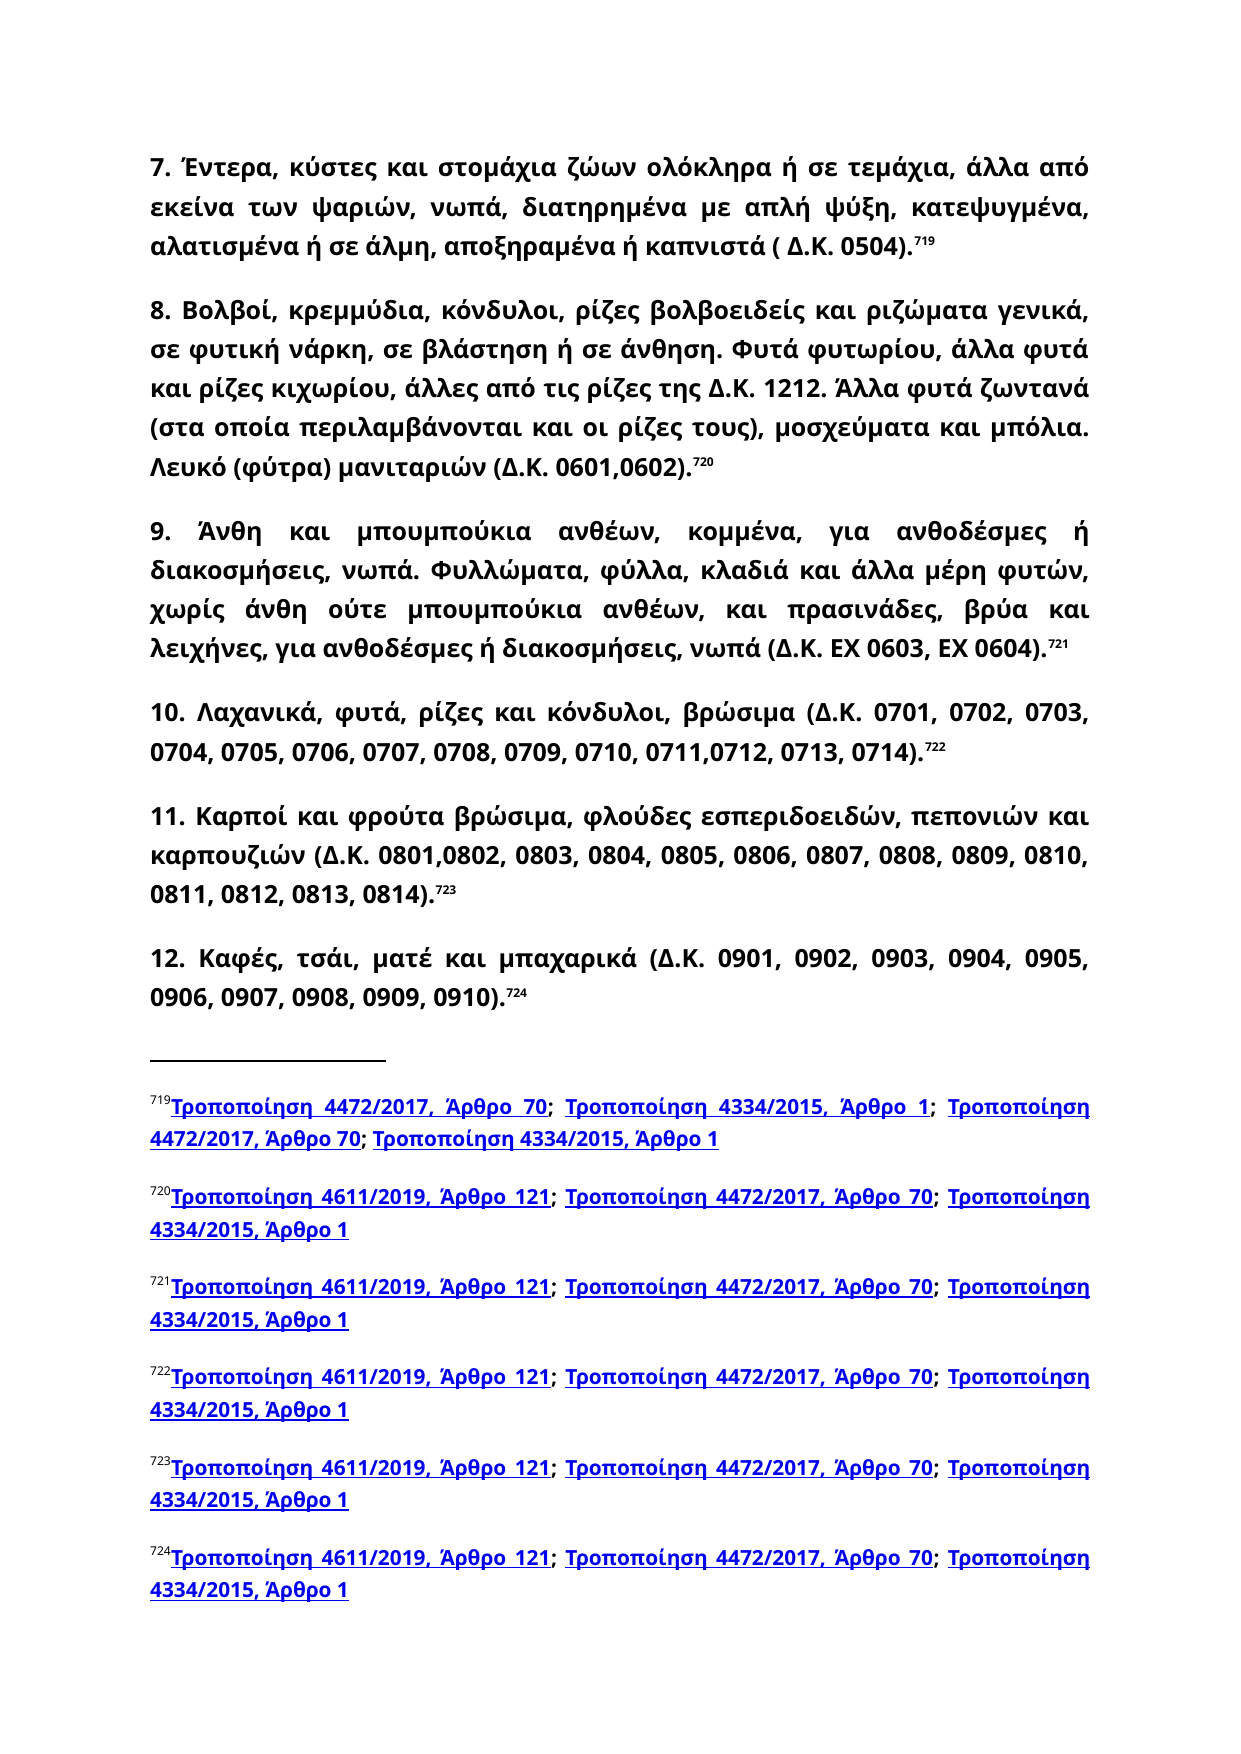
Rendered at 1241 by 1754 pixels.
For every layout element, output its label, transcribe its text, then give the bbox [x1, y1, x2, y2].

text Τροποποίηση 4611/2019, Άρθρο 121; Τροποποίηση 4472/2017, Άρθρο 70; Τροποποίηση 4334/2015, Άρθρο 1 [150, 1182, 1090, 1243]
text Τροποποίηση 4611/2019, Άρθρο 121; Τροποποίηση 4472/2017, Άρθρο 70; Τροποποίηση 4334/2015, Άρθρο 1 [150, 1362, 1090, 1423]
text 7. Έντερα, κύστες και στομάχια ζώων ολόκληρα ή σε τεμάχια, άλλα από εκείνα των ψαριών, νωπά, διατηρημένα με απλή ψύξη, κατεψυγμένα, αλατισμένα ή σε άλμη, αποξηραμένα ή καπνιστά ( Δ.Κ. 0504). [150, 150, 1090, 262]
text Τροποποίηση 4472/2017, Άρθρο 70; Τροποποίηση 4334/2015, Άρθρο 1; Τροποποίηση 4472/2017, Άρθρο 70; Τροποποίηση 4334/2015, Άρθρο 1 [150, 1092, 1090, 1153]
text 12. Καφές, τσάι, ματέ και μπαχαρικά (Δ.Κ. 0901, 0902, 0903, 0904, 0905, 0906, 0907, 0908, 0909, 0910). [150, 941, 1090, 1014]
text Τροποποίηση 4611/2019, Άρθρο 121; Τροποποίηση 4472/2017, Άρθρο 70; Τροποποίηση 4334/2015, Άρθρο 1 [150, 1453, 1090, 1514]
text 10. Λαχανικά, φυτά, ρίζες και κόνδυλοι, βρώσιμα (Δ.Κ. 0701, 0702, 0703, 0704, 0705, 0706, 0707, 0708, 0709, 0710, 0711,0712, 0713, 0714). [150, 695, 1090, 768]
text 11. Καρποί και φρούτα βρώσιμα, φλούδες εσπεριδοειδών, πεπονιών και καρπουζιών (Δ.Κ. 0801,0802, 0803, 0804, 0805, 0806, 0807, 0808, 0809, 0810, 0811, 0812, 0813, 0814). [150, 798, 1090, 911]
text 8. Βολβοί, κρεμμύδια, κόνδυλοι, ρίζες βολβοειδείς και ριζώματα γενικά, σε φυτική νάρκη, σε βλάστηση ή σε άνθηση. Φυτά φυτωρίου, άλλα φυτά και ρίζες κιχωρίου, άλλες από τις ρίζες της Δ.Κ. 1212. Άλλα φυτά ζωντανά (στα οποία περιλαμβάνονται και οι ρίζες τους), μοσχεύματα και μπόλια. Λευκό (φύτρα) μανιταριών (Δ.Κ. 0601,0602). [150, 292, 1090, 483]
text 9. Άνθη και μπουμπούκια ανθέων, κομμένα, για ανθοδέσμες ή διακοσμήσεις, νωπά. Φυλλώματα, φύλλα, κλαδιά και άλλα μέρη φυτών, χωρίς άνθη ούτε μπουμπούκια ανθέων, και πρασινάδες, βρύα και λειχήνες, για ανθοδέσμες ή διακοσμήσεις, νωπά (Δ.Κ. ΕΧ 0603, ΕΧ 0604). [150, 513, 1090, 665]
text Τροποποίηση 4611/2019, Άρθρο 121; Τροποποίηση 4472/2017, Άρθρο 70; Τροποποίηση 4334/2015, Άρθρο 1 [150, 1543, 1090, 1604]
text Τροποποίηση 4611/2019, Άρθρο 121; Τροποποίηση 4472/2017, Άρθρο 70; Τροποποίηση 4334/2015, Άρθρο 1 [150, 1272, 1090, 1333]
